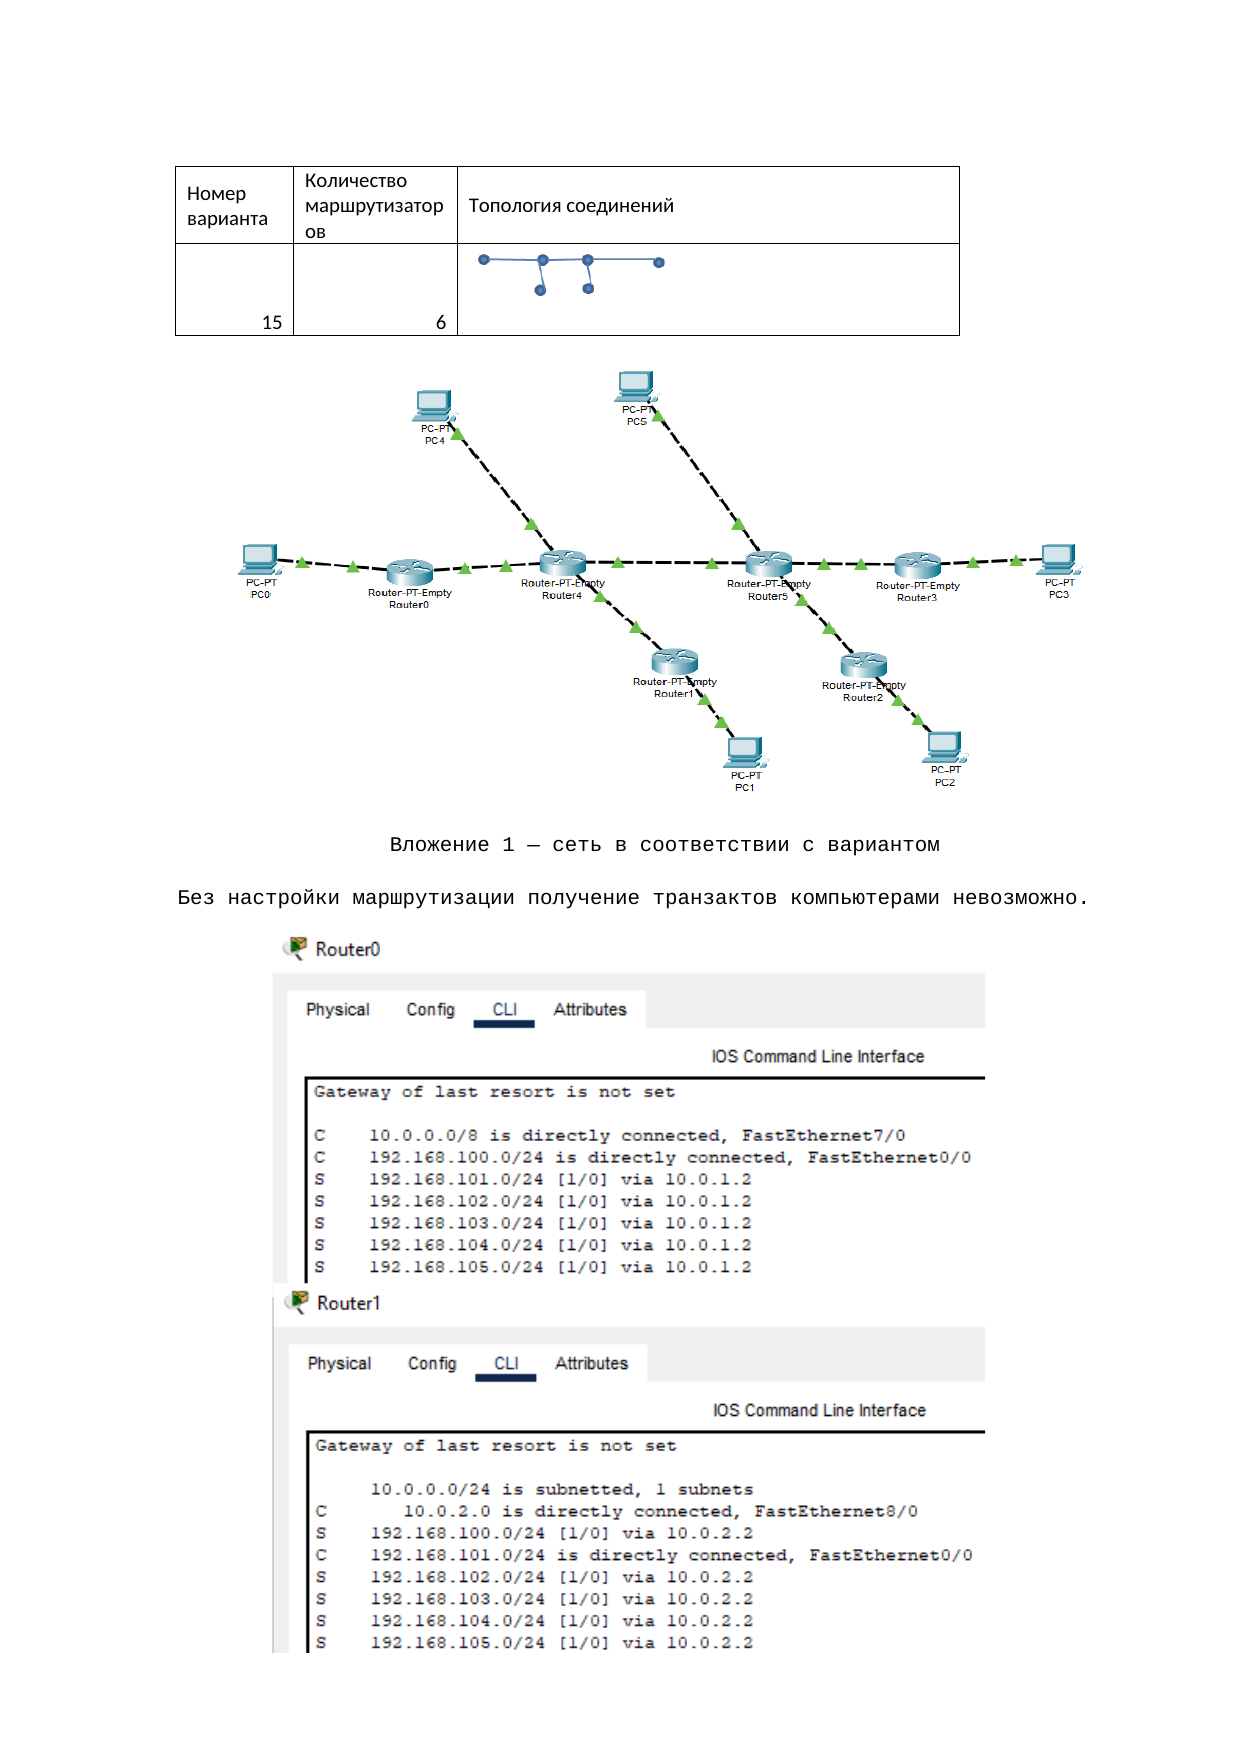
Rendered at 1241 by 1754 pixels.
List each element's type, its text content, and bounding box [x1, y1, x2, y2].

picture [468, 244, 949, 311]
table_header Топология соединений [458, 167, 959, 243]
text Вложение 1 — сеть в соответствии с вариантом [177, 806, 1152, 858]
table_cell 6 [294, 244, 457, 335]
table_cell [458, 244, 959, 335]
picture [272, 928, 986, 1653]
table_header Количество маршрутизаторов [294, 167, 457, 243]
table_cell 15 [176, 244, 293, 335]
text Без настройки маршрутизации получение транзактов компьютерами невозможно. [177, 887, 1152, 910]
table_header Номер варианта [176, 167, 293, 243]
